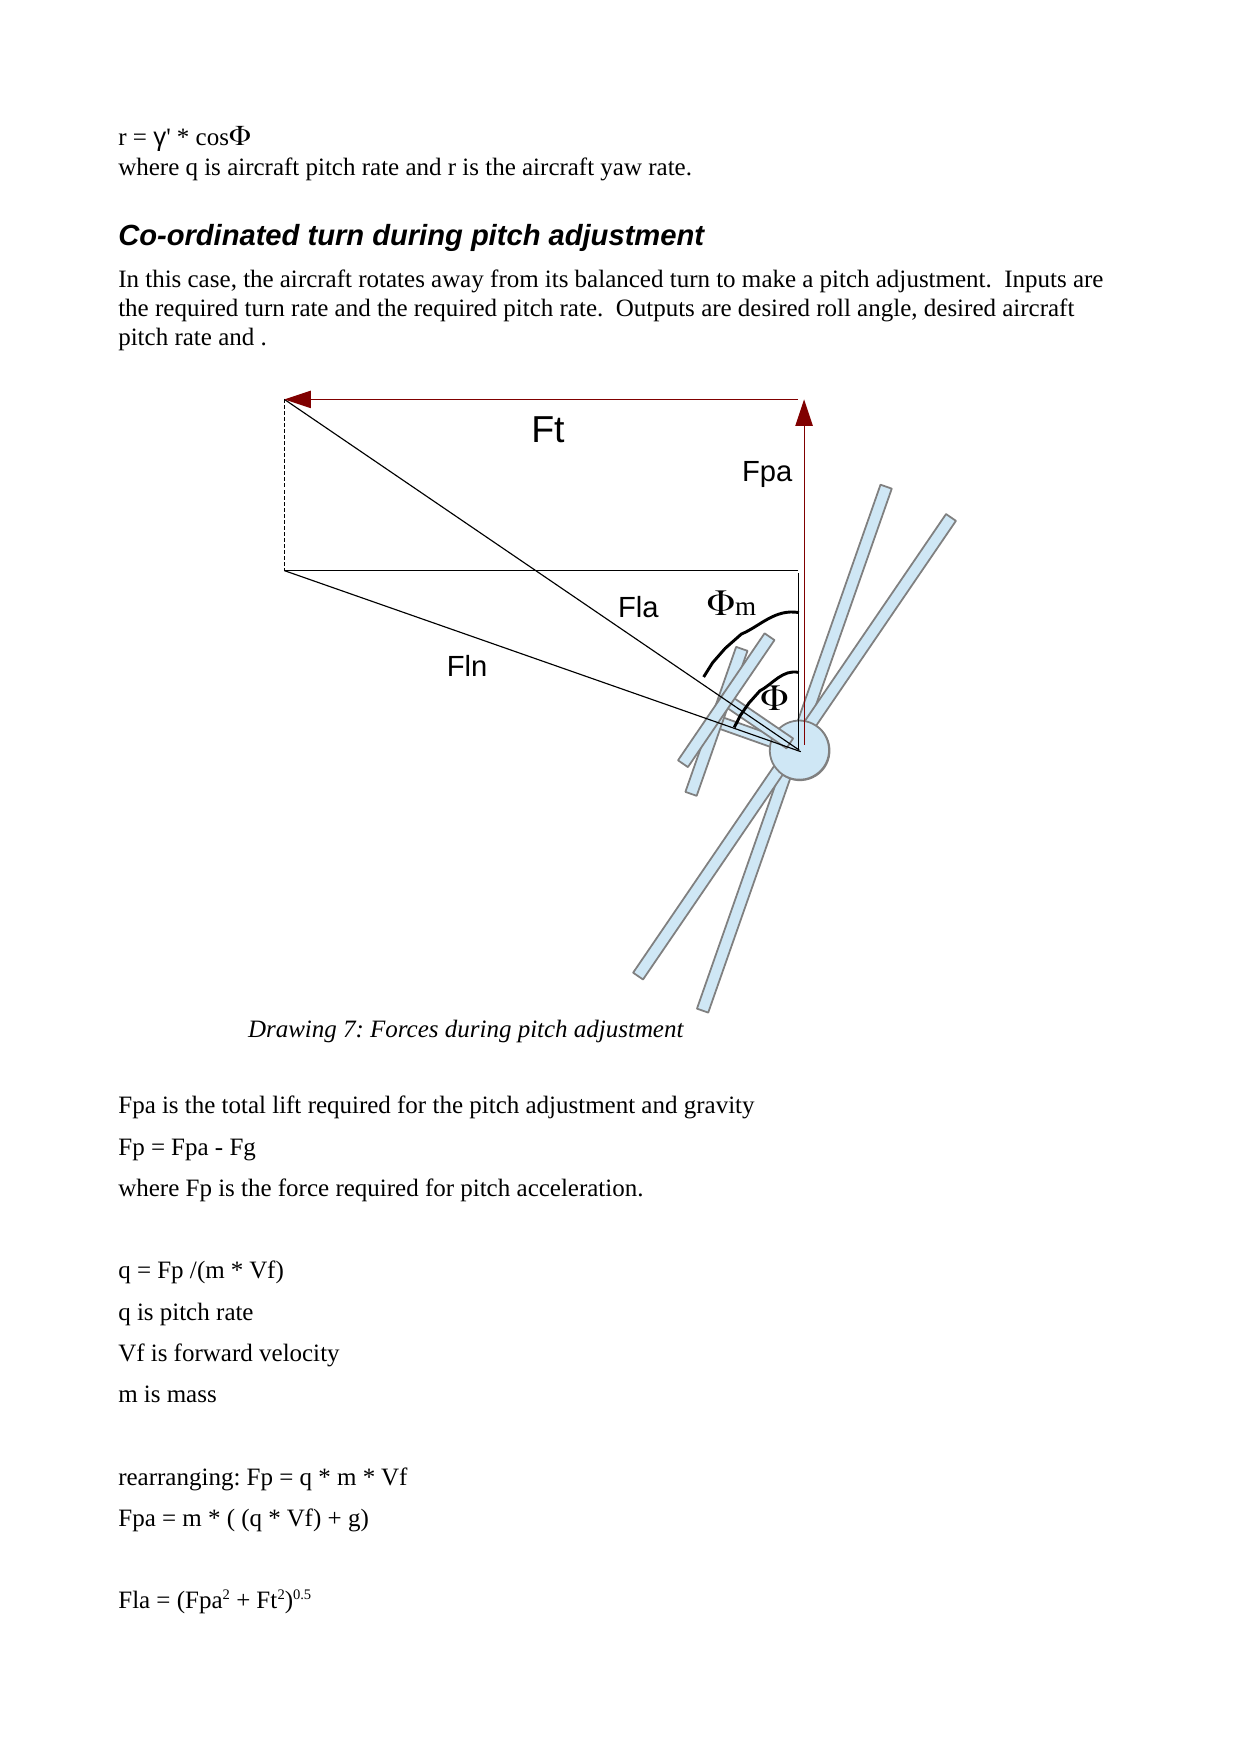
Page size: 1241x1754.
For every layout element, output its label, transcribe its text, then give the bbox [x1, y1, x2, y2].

text q = Fp /(m * Vf) [118, 1256, 1122, 1284]
text rearranging: Fp = q * m * Vf [118, 1462, 1122, 1491]
text In this case, the aircraft rotates away from its balanced turn to make a pitch adjustment. Inputs are the required turn rate and the required pitch rate. Outputs are desired roll angle, desired aircraft pitch rate and . [118, 264, 1122, 351]
text Drawing 7: Forces during pitch adjustment [248, 412, 992, 1042]
text Fpa is the total lift required for the pitch adjustment and gravity [118, 1091, 1122, 1119]
subtitle Co-ordinated turn during pitch adjustment [118, 218, 1122, 252]
text m is mass [118, 1379, 1122, 1408]
text r = γ' * cosF [118, 118, 1122, 152]
text q is pitch rate [118, 1297, 1122, 1326]
text Fp = Fpa - Fg [118, 1132, 1122, 1161]
text where q is aircraft pitch rate and r is the aircraft yaw rate. [118, 152, 1122, 181]
text Fpa = m * ( (q * Vf) + g) [118, 1503, 1122, 1532]
text Vf is forward velocity [118, 1338, 1122, 1367]
text where Fp is the force required for pitch acceleration. [118, 1173, 1122, 1202]
text Fla = (Fpa2 + Ft2)0.5 [118, 1586, 1122, 1614]
